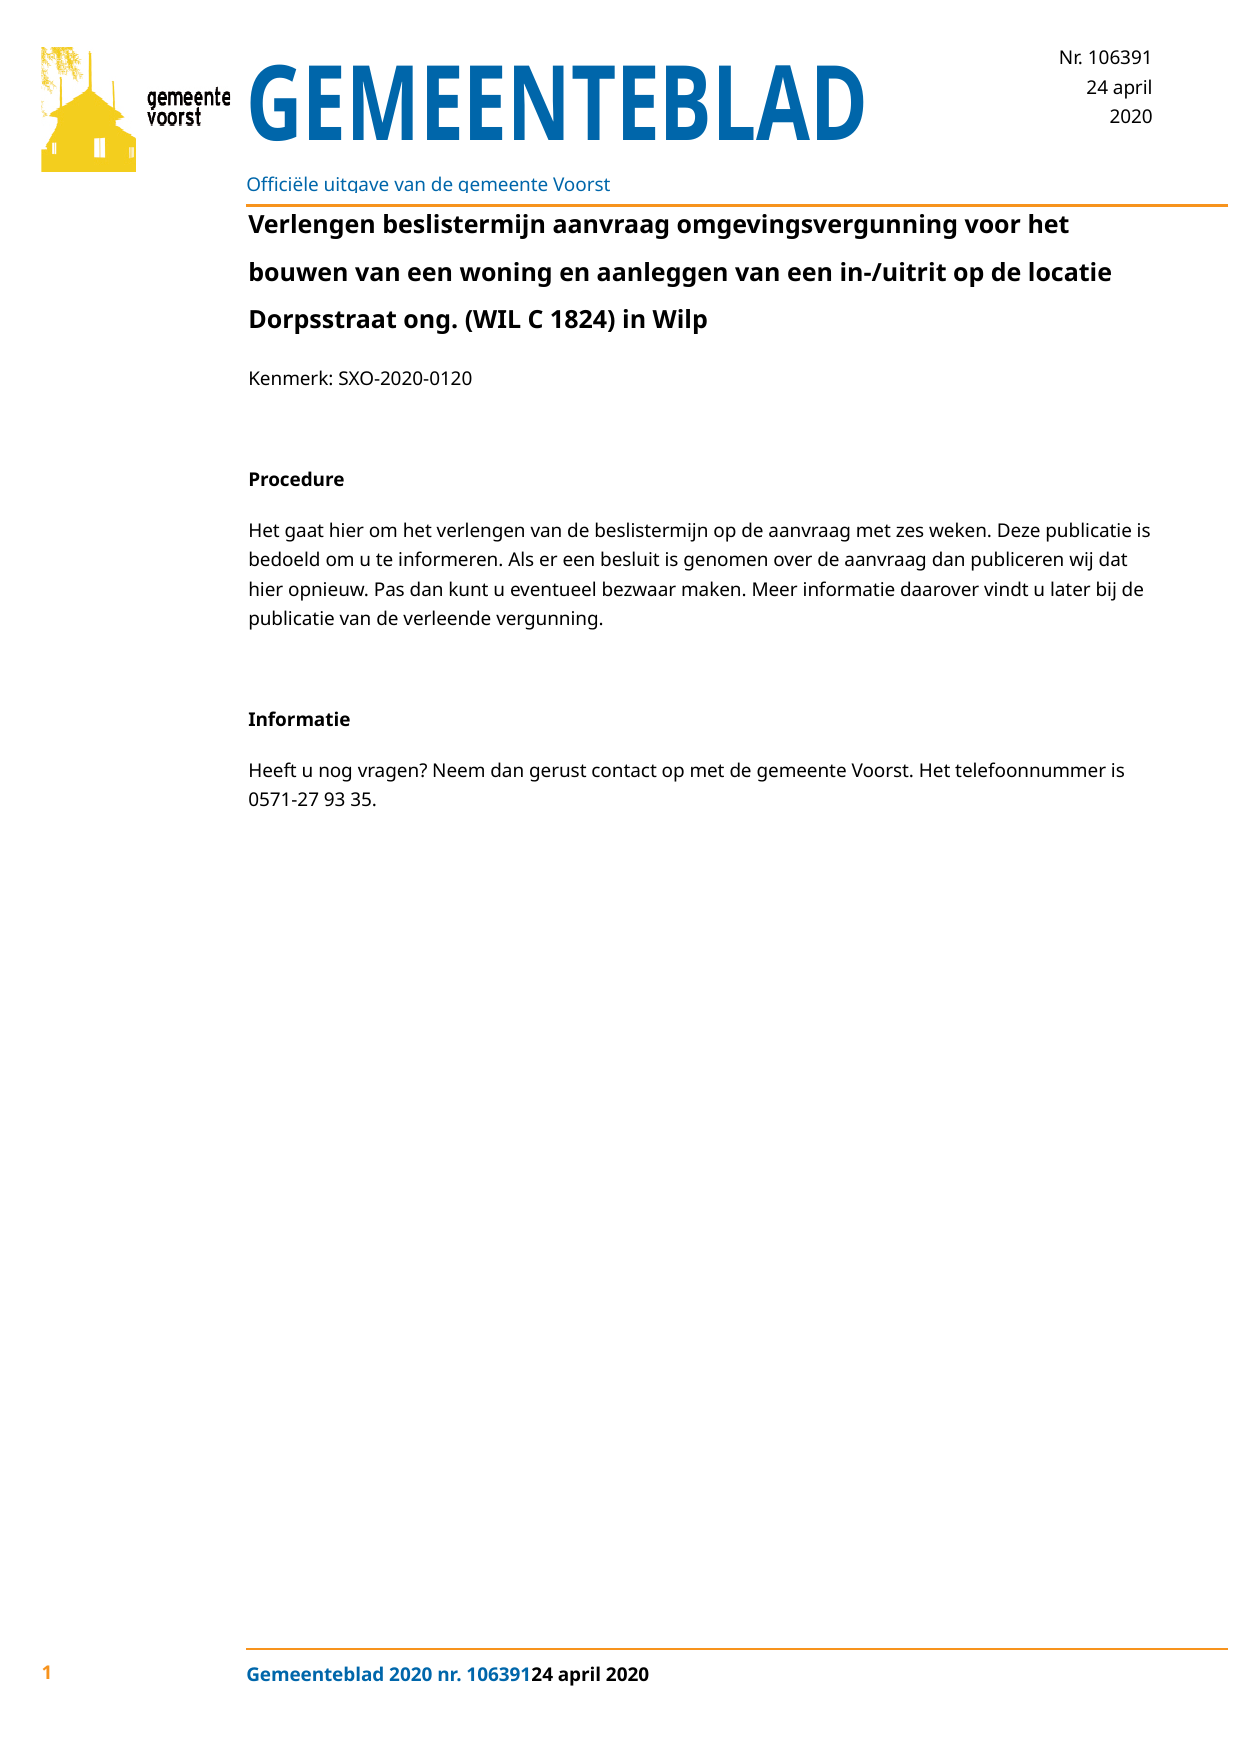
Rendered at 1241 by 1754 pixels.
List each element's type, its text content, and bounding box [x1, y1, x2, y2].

text Kenmerk: SXO-2020-0120 [248, 366, 1152, 391]
text Het gaat hier om het verlengen van de beslistermijn op de aanvraag met zes weken. Deze publicatie is bedoeld om u te informeren. Als er een besluit is genomen over de aanvraag dan publiceren wij dat hier opnieuw. Pas dan kunt u eventueel bezwaar maken. Meer informatie daarover vindt u later bij de publicatie van de verleende vergunning. [248, 517, 1152, 631]
text Heeft u nog vragen? Neem dan gerust contact op met de gemeente Voorst. Het telefoonnummer is 0571-27 93 35. [248, 757, 1152, 812]
picture [41, 47, 231, 172]
text Verlengen beslistermijn aanvraag omgevingsvergunning voor het bouwen van een woning en aanleggen van een in-/uitrit op de locatie Dorpsstraat ong. (WIL C 1824) in Wilp [248, 207, 1152, 336]
text Informatie [248, 706, 1152, 732]
text Procedure [248, 466, 1152, 492]
